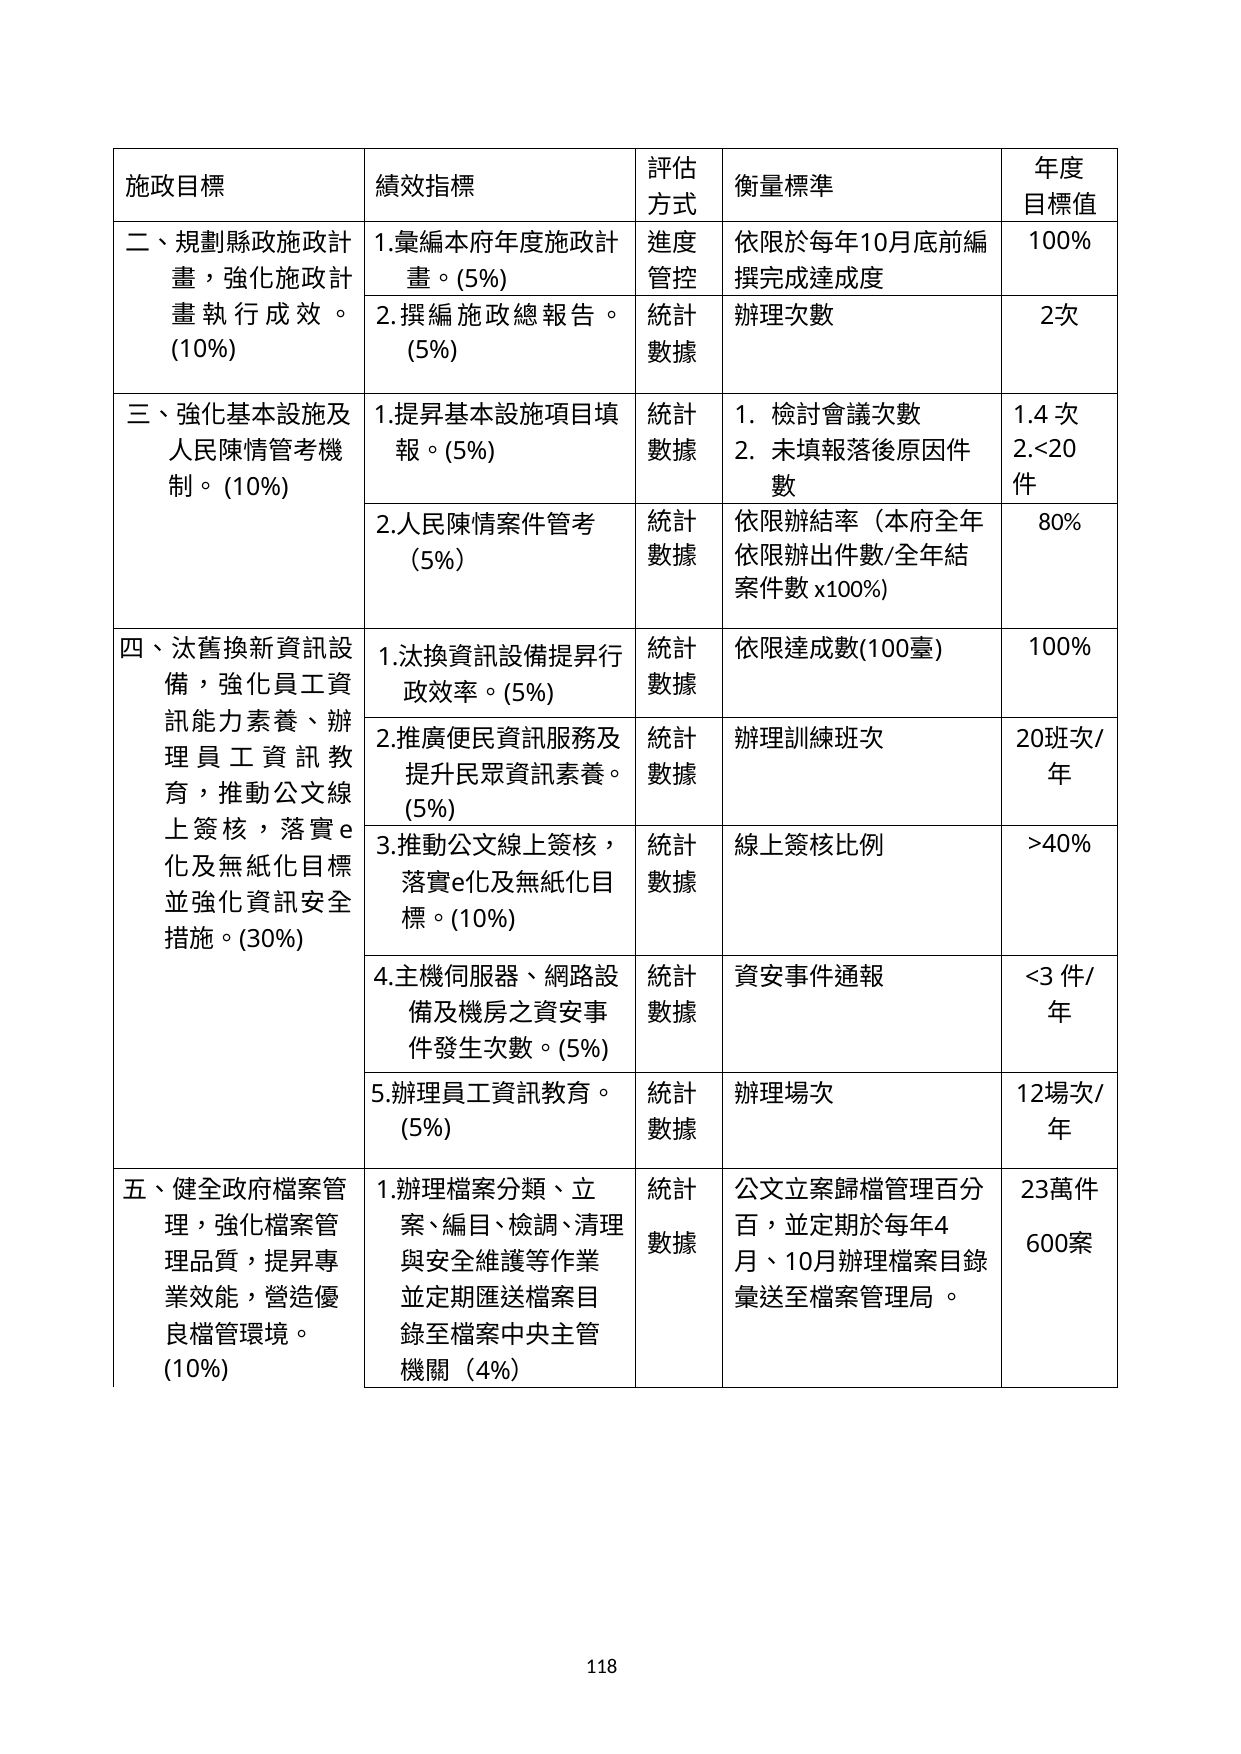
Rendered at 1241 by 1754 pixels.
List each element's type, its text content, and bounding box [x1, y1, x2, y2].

table_cell 統計數據 [636, 826, 722, 955]
table_cell 五、健全政府檔案管理，強化檔案管理品質，提昇專業效能，營造優良檔管環境。(10%) [114, 1169, 364, 1387]
table_cell 依限於每年10月底前編撰完成達成度 [723, 222, 1001, 295]
table_cell [114, 955, 364, 1072]
table_cell 依限辦結率（本府全年依限辦出件數/全年結案件數x100%) [723, 504, 1001, 628]
table_cell 檢討會議次數 未填報落後原因件數 [723, 394, 1001, 503]
table_header 年度 目標值 [1002, 149, 1117, 221]
table_cell 依限達成數(100臺) [723, 629, 1001, 717]
table_cell 統計數據 [636, 296, 722, 393]
table_cell 統計數據 [636, 956, 722, 1072]
table_cell 3.推動公文線上簽核， 落實e化及無紙化目標。(10%) [365, 826, 635, 955]
table_cell 線上簽核比例 [723, 826, 1001, 955]
table_cell 1.4 次 2.<20 件 [1002, 394, 1117, 503]
table_cell 公文立案歸檔管理百分百，並定期於每年4 月、10月辦理檔案目錄彙送至檔案管理局 。 [723, 1169, 1001, 1387]
table_cell 統計數據 [636, 718, 722, 825]
table_cell [114, 1072, 364, 1168]
table_cell [114, 503, 364, 628]
table_cell 資安事件通報 [723, 956, 1001, 1072]
table_cell 統計數據 [636, 394, 722, 503]
table_cell 四、汰舊換新資訊設備，強化員工資訊能力素養、辦理員工資訊教育，推動公文線上簽核，落實e 化及無紙化目標並強化資訊安全措施。(30%) [114, 629, 364, 955]
table_cell 20班次/年 [1002, 718, 1117, 825]
table_cell 統計數據 [636, 1073, 722, 1168]
table_cell 1.彙編本府年度施政計 畫。(5%) [365, 222, 635, 295]
table_cell <3 件/年 [1002, 956, 1117, 1072]
table_cell 100% [1002, 222, 1117, 295]
table_cell 12場次/年 [1002, 1073, 1117, 1168]
table_cell 2.人民陳情案件管考（5%） [365, 504, 635, 628]
table_cell 辦理訓練班次 [723, 718, 1001, 825]
table_cell 統計數據 [636, 1169, 722, 1387]
table_cell 統計數據 [636, 504, 722, 628]
table_cell 2次 [1002, 296, 1117, 393]
table_cell 2.撰編施政總報告。(5%) [365, 296, 635, 393]
table_cell 80% [1002, 504, 1117, 628]
table_cell 100% [1002, 629, 1117, 717]
table_header 評估方式 [636, 149, 722, 221]
table_cell 進度管控 [636, 222, 722, 295]
table_cell 1.提昇基本設施項目填報。(5%) [365, 394, 635, 503]
table_cell >40% [1002, 826, 1117, 955]
table_cell 辦理次數 [723, 296, 1001, 393]
table_cell 二、規劃縣政施政計畫，強化施政計畫執行成效。 (10%) [114, 222, 364, 393]
table_header 衡量標準 [723, 149, 1001, 221]
table_cell 1.汰換資訊設備提昇行政效率。(5%) [365, 629, 635, 717]
table_cell 統計數據 [636, 629, 722, 717]
table_header 施政目標 [114, 149, 364, 221]
table_header 績效指標 [365, 149, 635, 221]
table_cell 4.主機伺服器、網路設備及機房之資安事件發生次數。(5%) [365, 956, 635, 1072]
table_cell 5.辦理員工資訊教育。(5%) [365, 1073, 635, 1168]
table_cell 三、強化基本設施及人民陳情管考機制。 (10%) [114, 394, 364, 503]
table_cell 辦理場次 [723, 1073, 1001, 1168]
table_cell 1.辦理檔案分類、立案、編目、檢調、清理與安全維護等作業並定期匯送檔案目錄至檔案中央主管機關（4%） [365, 1169, 635, 1387]
table_cell 2.推廣便民資訊服務及提升民眾資訊素養。(5%) [365, 718, 635, 825]
table_cell 23萬件 600案 [1002, 1169, 1117, 1387]
